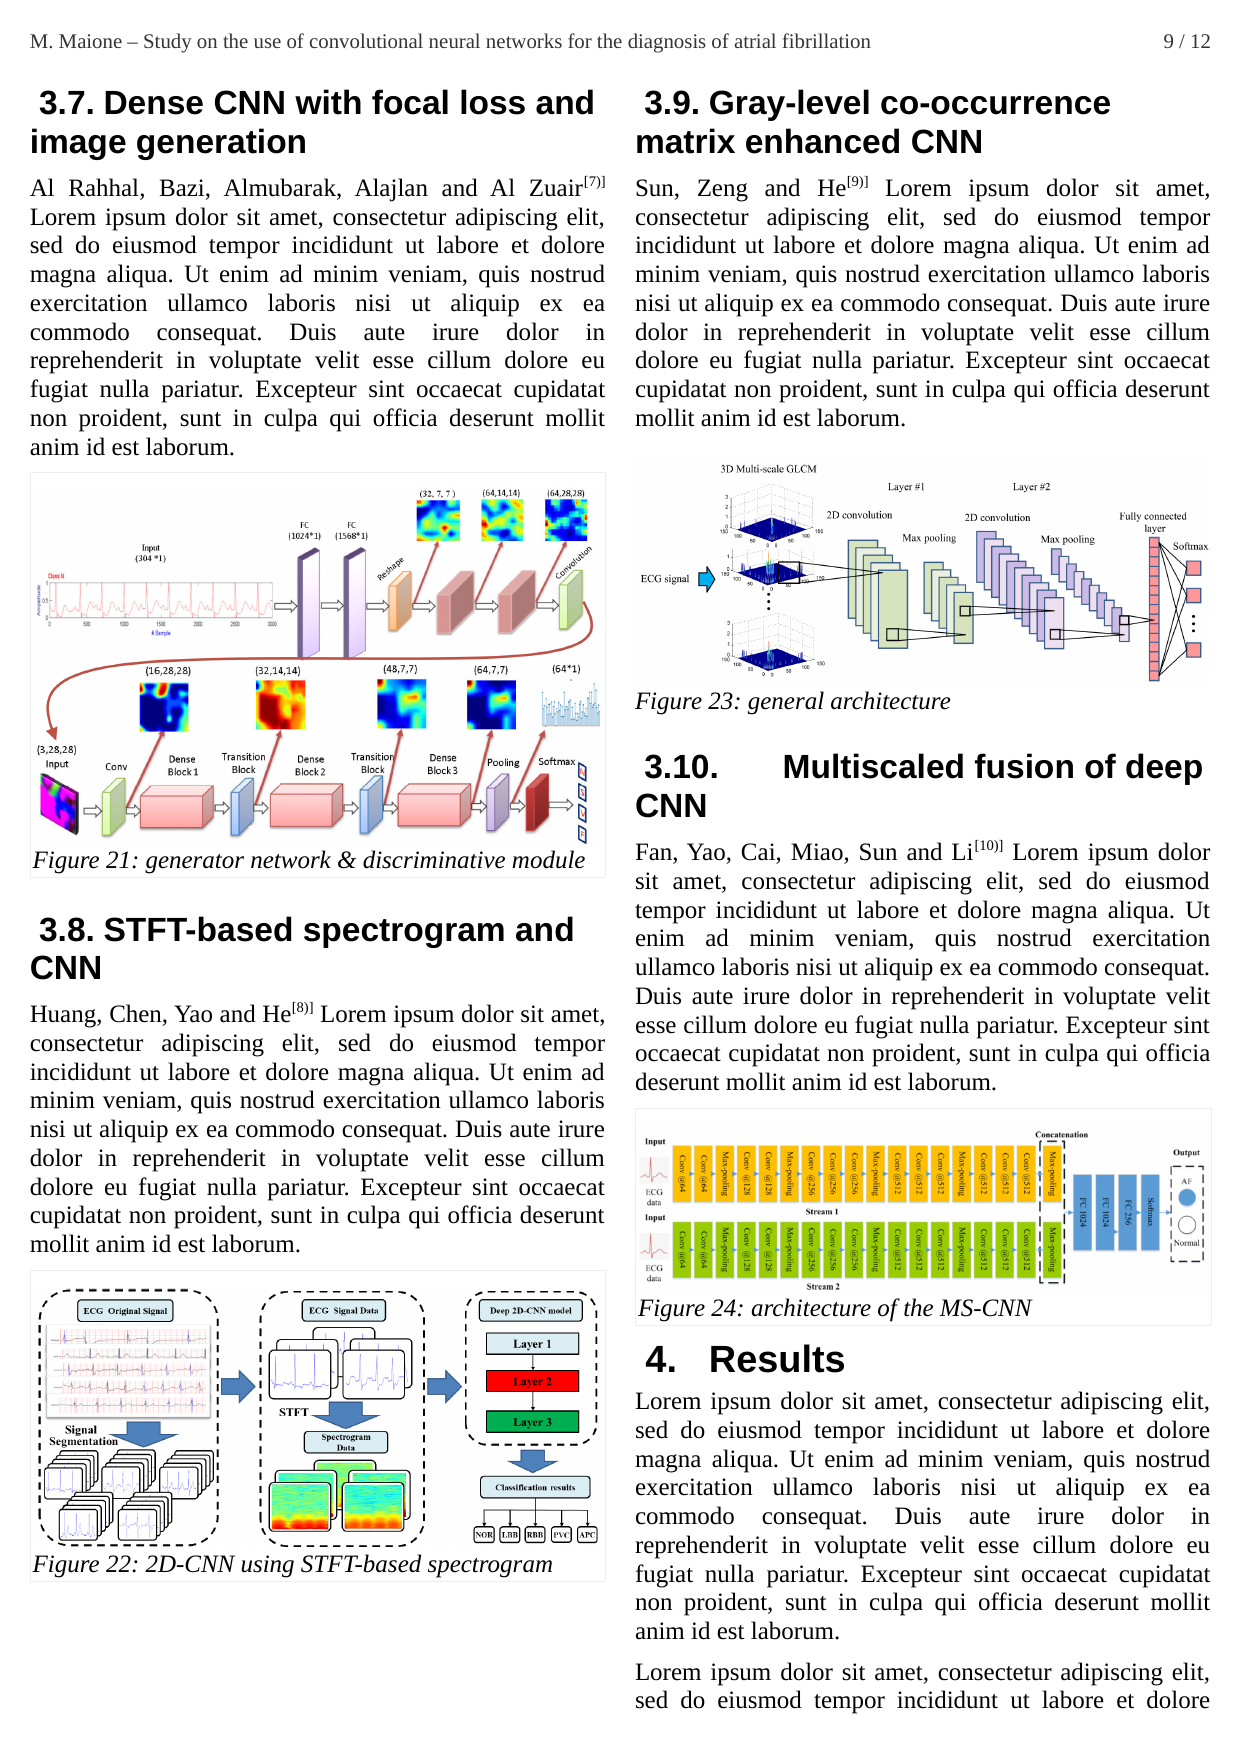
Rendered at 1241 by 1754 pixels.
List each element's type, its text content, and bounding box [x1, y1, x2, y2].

subtitle Dense CNN with focal loss and image generation [29, 83, 605, 160]
text Lorem ipsum dolor sit amet, consectetur adipiscing elit, sed do eiusmod tempor incididunt ut labore et dolore [635, 1657, 1211, 1714]
text Lorem ipsum dolor sit amet, consectetur adipiscing elit, sed do eiusmod tempor incididunt ut labore et dolore magna aliqua. Ut enim ad minim veniam, quis nostrud exercitation ullamco laboris nisi ut aliquip ex ea commodo consequat. Duis aute irure dolor in reprehenderit in voluptate velit esse cillum dolore eu fugiat nulla pariatur. Excepteur sint occaecat cupidatat non proident, sunt in culpa qui officia deserunt mollit anim id est laborum. [635, 1386, 1211, 1645]
picture [637, 1123, 1208, 1294]
text Sun, Zeng and He[9] Lorem ipsum dolor sit amet, consectetur adipiscing elit, sed do eiusmod tempor incididunt ut labore et dolore magna aliqua. Ut enim ad minim veniam, quis nostrud exercitation ullamco laboris nisi ut aliquip ex ea commodo consequat. Duis aute irure dolor in reprehenderit in voluptate velit esse cillum dolore eu fugiat nulla pariatur. Excepteur sint occaecat cupidatat non proident, sunt in culpa qui officia deserunt mollit anim id est laborum. [635, 173, 1211, 432]
subtitle STFT-based spectrogram and CNN [29, 909, 605, 987]
picture [32, 1285, 603, 1550]
subtitle Gray-level co-occurrence matrix enhanced CNN [635, 83, 1211, 160]
text Figure 23: general architecture [635, 686, 1211, 715]
text Al Rahhal, Bazi, Almubarak, Alajlan and Al Zuair[7] Lorem ipsum dolor sit amet, consectetur adipiscing elit, sed do eiusmod tempor incididunt ut labore et dolore magna aliqua. Ut enim ad minim veniam, quis nostrud exercitation ullamco laboris nisi ut aliquip ex ea commodo consequat. Duis aute irure dolor in reprehenderit in voluptate velit esse cillum dolore eu fugiat nulla pariatur. Excepteur sint occaecat cupidatat non proident, sunt in culpa qui officia deserunt mollit anim id est laborum. [29, 173, 605, 460]
text Fan, Yao, Cai, Miao, Sun and Li[10] Lorem ipsum dolor sit amet, consectetur adipiscing elit, sed do eiusmod tempor incididunt ut labore et dolore magna aliqua. Ut enim ad minim veniam, quis nostrud exercitation ullamco laboris nisi ut aliquip ex ea commodo consequat. Duis aute irure dolor in reprehenderit in voluptate velit esse cillum dolore eu fugiat nulla pariatur. Excepteur sint occaecat cupidatat non proident, sunt in culpa qui officia deserunt mollit anim id est laborum. [635, 837, 1211, 1096]
subtitle Multiscaled fusion of deep CNN [635, 747, 1211, 825]
picture [32, 487, 603, 846]
text Figure 21: generator network & discriminative module [32, 846, 602, 874]
picture [634, 455, 1211, 686]
subtitle Results [635, 1337, 1211, 1380]
text Figure 22: 2D-CNN using STFT-based spectrogram [32, 1550, 602, 1578]
text Huang, Chen, Yao and He[8] Lorem ipsum dolor sit amet, consectetur adipiscing elit, sed do eiusmod tempor incididunt ut labore et dolore magna aliqua. Ut enim ad minim veniam, quis nostrud exercitation ullamco laboris nisi ut aliquip ex ea commodo consequat. Duis aute irure dolor in reprehenderit in voluptate velit esse cillum dolore eu fugiat nulla pariatur. Excepteur sint occaecat cupidatat non proident, sunt in culpa qui officia deserunt mollit anim id est laborum. [29, 999, 605, 1258]
text Figure 24: architecture of the MS-CNN [638, 1294, 1208, 1322]
